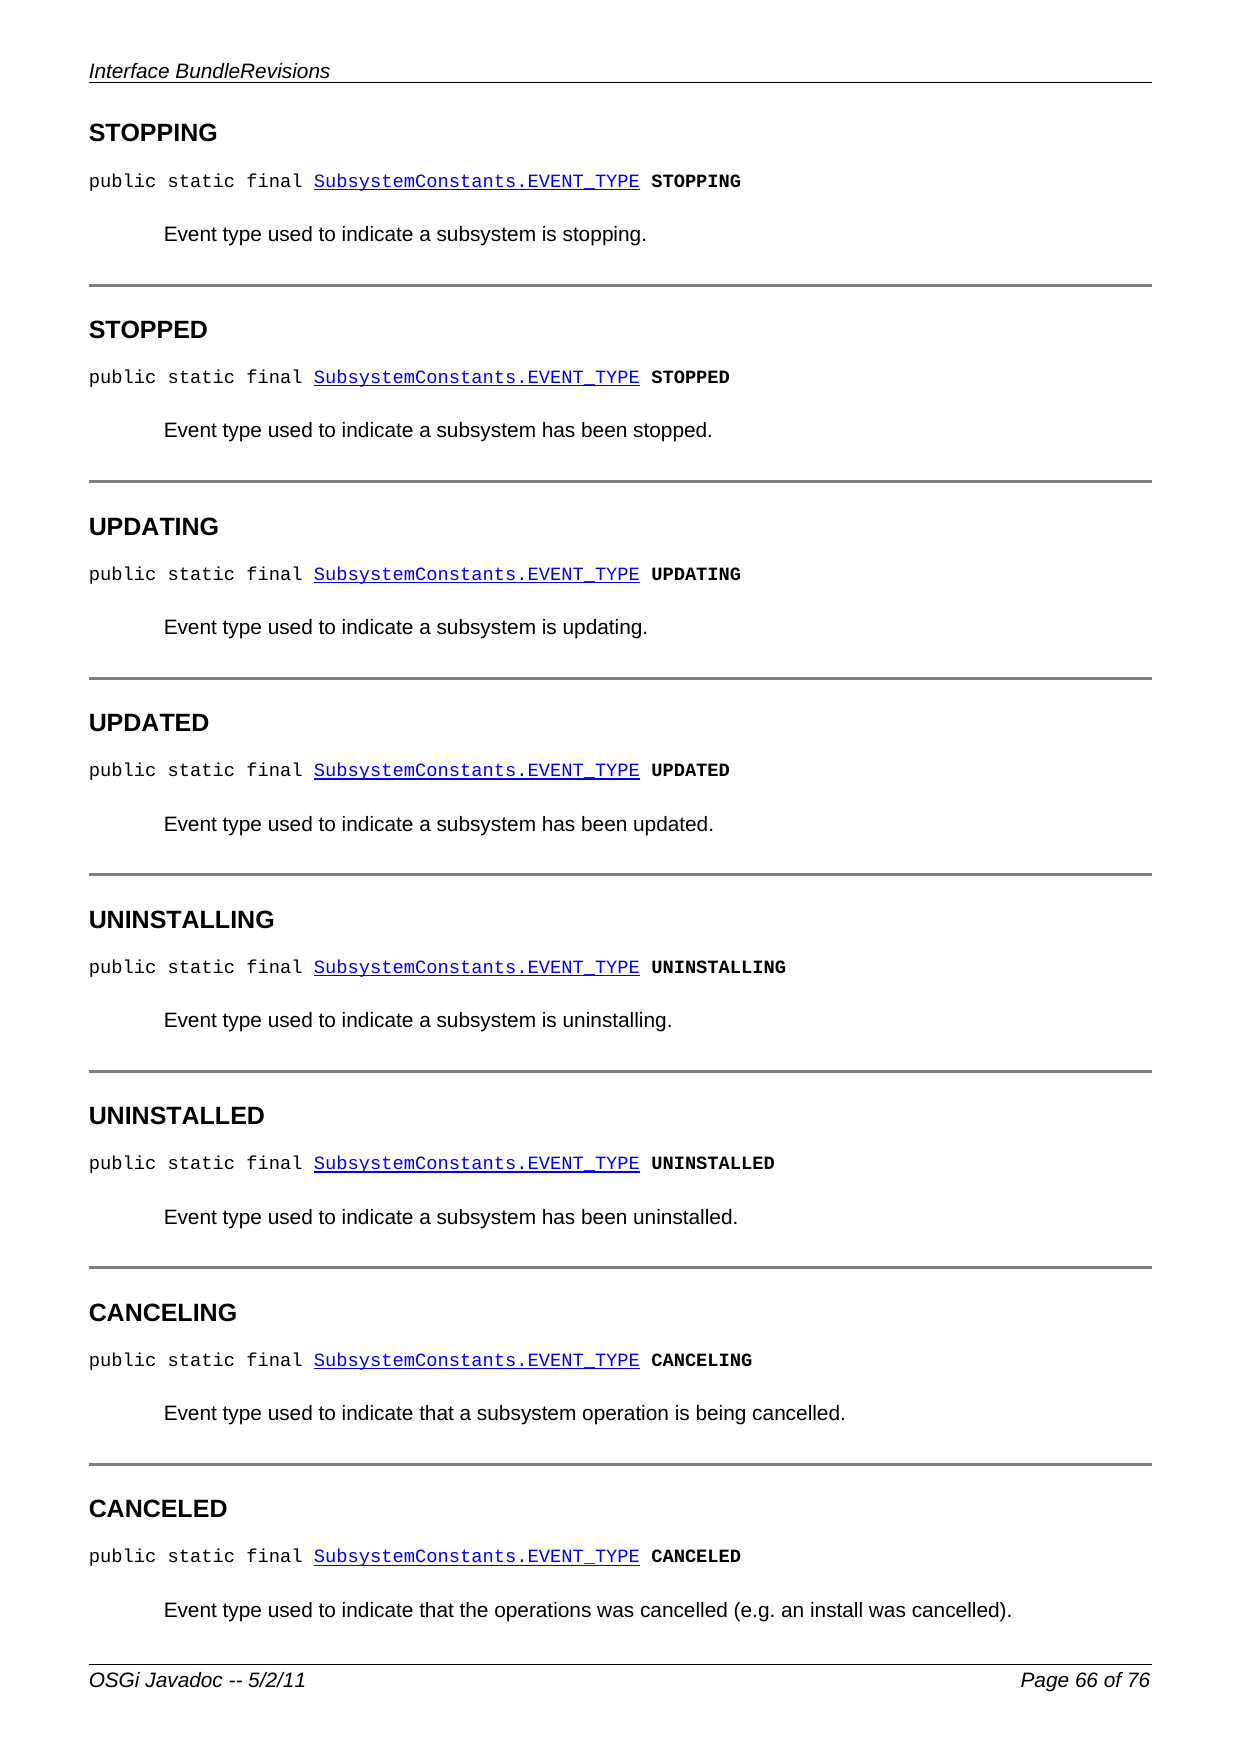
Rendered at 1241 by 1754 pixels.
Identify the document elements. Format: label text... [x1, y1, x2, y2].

text public static final SubsystemConstants.EVENT_TYPE CANCELED [88, 1547, 1152, 1568]
text public static final SubsystemConstants.EVENT_TYPE CANCELING [88, 1351, 1152, 1372]
text Event type used to indicate a subsystem has been stopped. [163, 418, 1152, 442]
text public static final SubsystemConstants.EVENT_TYPE UNINSTALLED [88, 1154, 1152, 1175]
text public static final SubsystemConstants.EVENT_TYPE UNINSTALLING [88, 958, 1152, 979]
text public static final SubsystemConstants.EVENT_TYPE STOPPED [88, 368, 1152, 389]
subtitle STOPPING [88, 118, 1152, 147]
text Event type used to indicate a subsystem is stopping. [163, 222, 1152, 246]
subtitle CANCELING [88, 1298, 1152, 1327]
text Event type used to indicate that a subsystem operation is being cancelled. [163, 1401, 1152, 1425]
subtitle CANCELED [88, 1494, 1152, 1523]
subtitle UNINSTALLED [88, 1101, 1152, 1130]
text public static final SubsystemConstants.EVENT_TYPE UPDATED [88, 761, 1152, 782]
subtitle UPDATING [88, 512, 1152, 540]
text public static final SubsystemConstants.EVENT_TYPE UPDATING [88, 564, 1152, 586]
subtitle UPDATED [88, 708, 1152, 737]
text Event type used to indicate a subsystem is uninstalling. [163, 1008, 1152, 1032]
text Event type used to indicate that the operations was cancelled (e.g. an install was cancelled). [163, 1598, 1152, 1622]
subtitle UNINSTALLING [88, 905, 1152, 933]
text public static final SubsystemConstants.EVENT_TYPE STOPPING [88, 171, 1152, 193]
text Event type used to indicate a subsystem has been updated. [163, 811, 1152, 835]
subtitle STOPPED [88, 315, 1152, 344]
text Event type used to indicate a subsystem has been uninstalled. [163, 1204, 1152, 1228]
text Event type used to indicate a subsystem is updating. [163, 615, 1152, 639]
